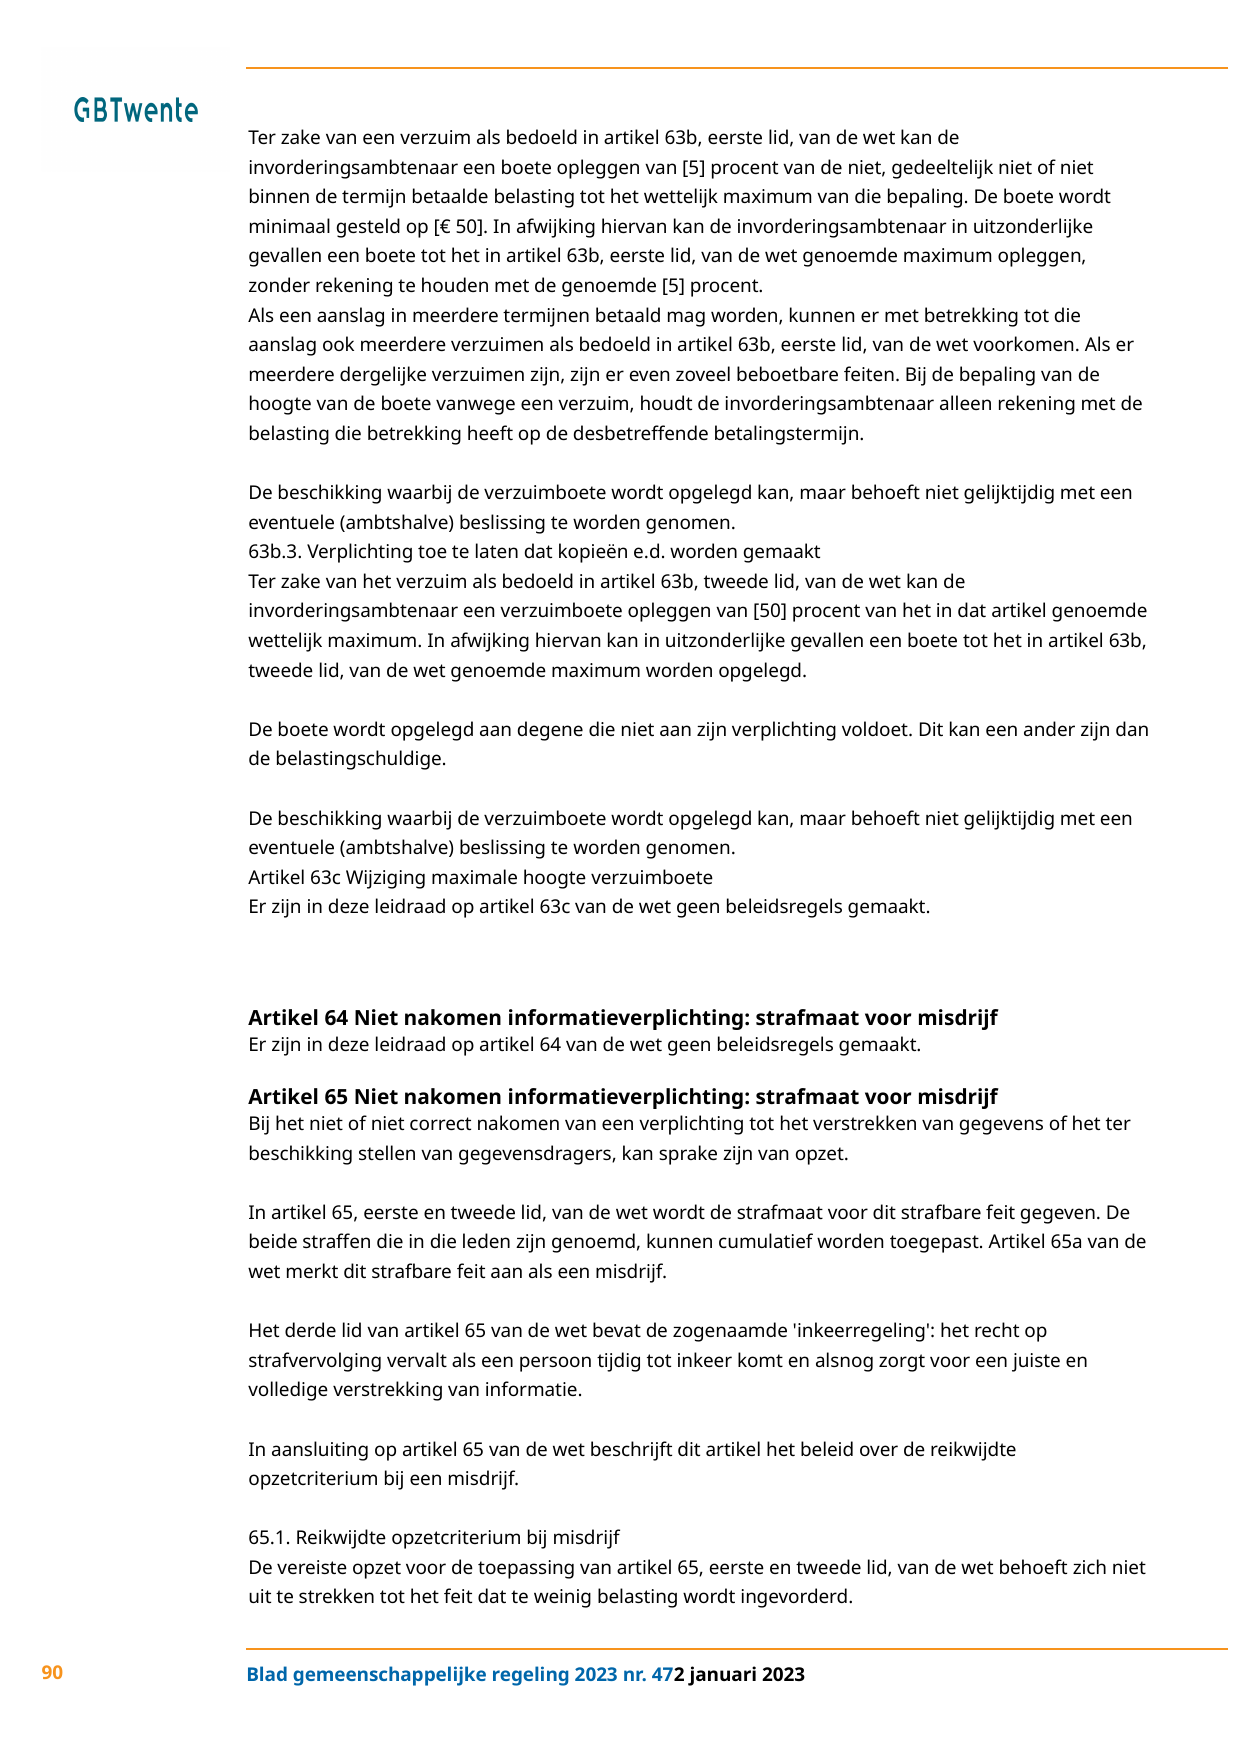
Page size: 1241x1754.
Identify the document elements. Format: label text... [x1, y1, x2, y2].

picture [41, 47, 231, 172]
text Artikel 65 Niet nakomen informatieverplichting: strafmaat voor misdrijf [248, 1082, 1152, 1110]
text Er zijn in deze leidraad op artikel 64 van de wet geen beleidsregels gemaakt. [248, 1032, 1152, 1057]
text De beschikking waarbij de verzuimboete wordt opgelegd kan, maar behoeft niet gelijktijdig met een eventuele (ambtshalve) beslissing te worden genomen. [248, 479, 1152, 535]
text Het derde lid van artikel 65 van de wet bevat de zogenaamde 'inkeerregeling': het recht op strafvervolging vervalt als een persoon tijdig tot inkeer komt en alsnog zorgt voor een juiste en volledige verstrekking van informatie. [248, 1317, 1152, 1402]
text De boete wordt opgelegd aan degene die niet aan zijn verplichting voldoet. Dit kan een ander zijn dan de belastingschuldige. [248, 716, 1152, 771]
text Als een aanslag in meerdere termijnen betaald mag worden, kunnen er met betrekking tot die aanslag ook meerdere verzuimen als bedoeld in artikel 63b, eerste lid, van de wet voorkomen. Als er meerdere dergelijke verzuimen zijn, zijn er even zoveel beboetbare feiten. Bij de bepaling van de hoogte van de boete vanwege een verzuim, houdt de invorderingsambtenaar alleen rekening met de belasting die betrekking heeft op de desbetreffende betalingstermijn. [248, 302, 1152, 446]
text Artikel 63c Wijziging maximale hoogte verzuimboete [248, 864, 1152, 890]
text Ter zake van een verzuim als bedoeld in artikel 63b, eerste lid, van de wet kan de invorderingsambtenaar een boete opleggen van [5] procent van de niet, gedeeltelijk niet of niet binnen de termijn betaalde belasting tot het wettelijk maximum van die bepaling. De boete wordt minimaal gesteld op [€ 50]. In afwijking hiervan kan de invorderingsambtenaar in uitzonderlijke gevallen een boete tot het in artikel 63b, eerste lid, van de wet genoemde maximum opleggen, zonder rekening te houden met de genoemde [5] procent. [248, 124, 1152, 298]
text De vereiste opzet voor de toepassing van artikel 65, eerste en tweede lid, van de wet behoeft zich niet uit te strekken tot het feit dat te weinig belasting wordt ingevorderd. [248, 1554, 1152, 1609]
text In artikel 65, eerste en tweede lid, van de wet wordt de strafmaat voor dit strafbare feit gegeven. De beide straffen die in die leden zijn genoemd, kunnen cumulatief worden toegepast. Artikel 65a van de wet merkt dit strafbare feit aan als een misdrijf. [248, 1199, 1152, 1284]
text 65.1. Reikwijdte opzetcriterium bij misdrijf [248, 1524, 1152, 1550]
text Bij het niet of niet correct nakomen van een verplichting tot het verstrekken van gegevens of het ter beschikking stellen van gegevensdragers, kan sprake zijn van opzet. [248, 1110, 1152, 1166]
text De beschikking waarbij de verzuimboete wordt opgelegd kan, maar behoeft niet gelijktijdig met een eventuele (ambtshalve) beslissing te worden genomen. [248, 805, 1152, 860]
text Artikel 64 Niet nakomen informatieverplichting: strafmaat voor misdrijf [248, 1003, 1152, 1032]
text In aansluiting op artikel 65 van de wet beschrijft dit artikel het beleid over de reikwijdte opzetcriterium bij een misdrijf. [248, 1436, 1152, 1491]
text 63b.3. Verplichting toe te laten dat kopieën e.d. worden gemaakt [248, 538, 1152, 564]
text Ter zake van het verzuim als bedoeld in artikel 63b, tweede lid, van de wet kan de invorderingsambtenaar een verzuimboete opleggen van [50] procent van het in dat artikel genoemde wettelijk maximum. In afwijking hiervan kan in uitzonderlijke gevallen een boete tot het in artikel 63b, tweede lid, van de wet genoemde maximum worden opgelegd. [248, 568, 1152, 683]
text Er zijn in deze leidraad op artikel 63c van de wet geen beleidsregels gemaakt. [248, 893, 1152, 919]
